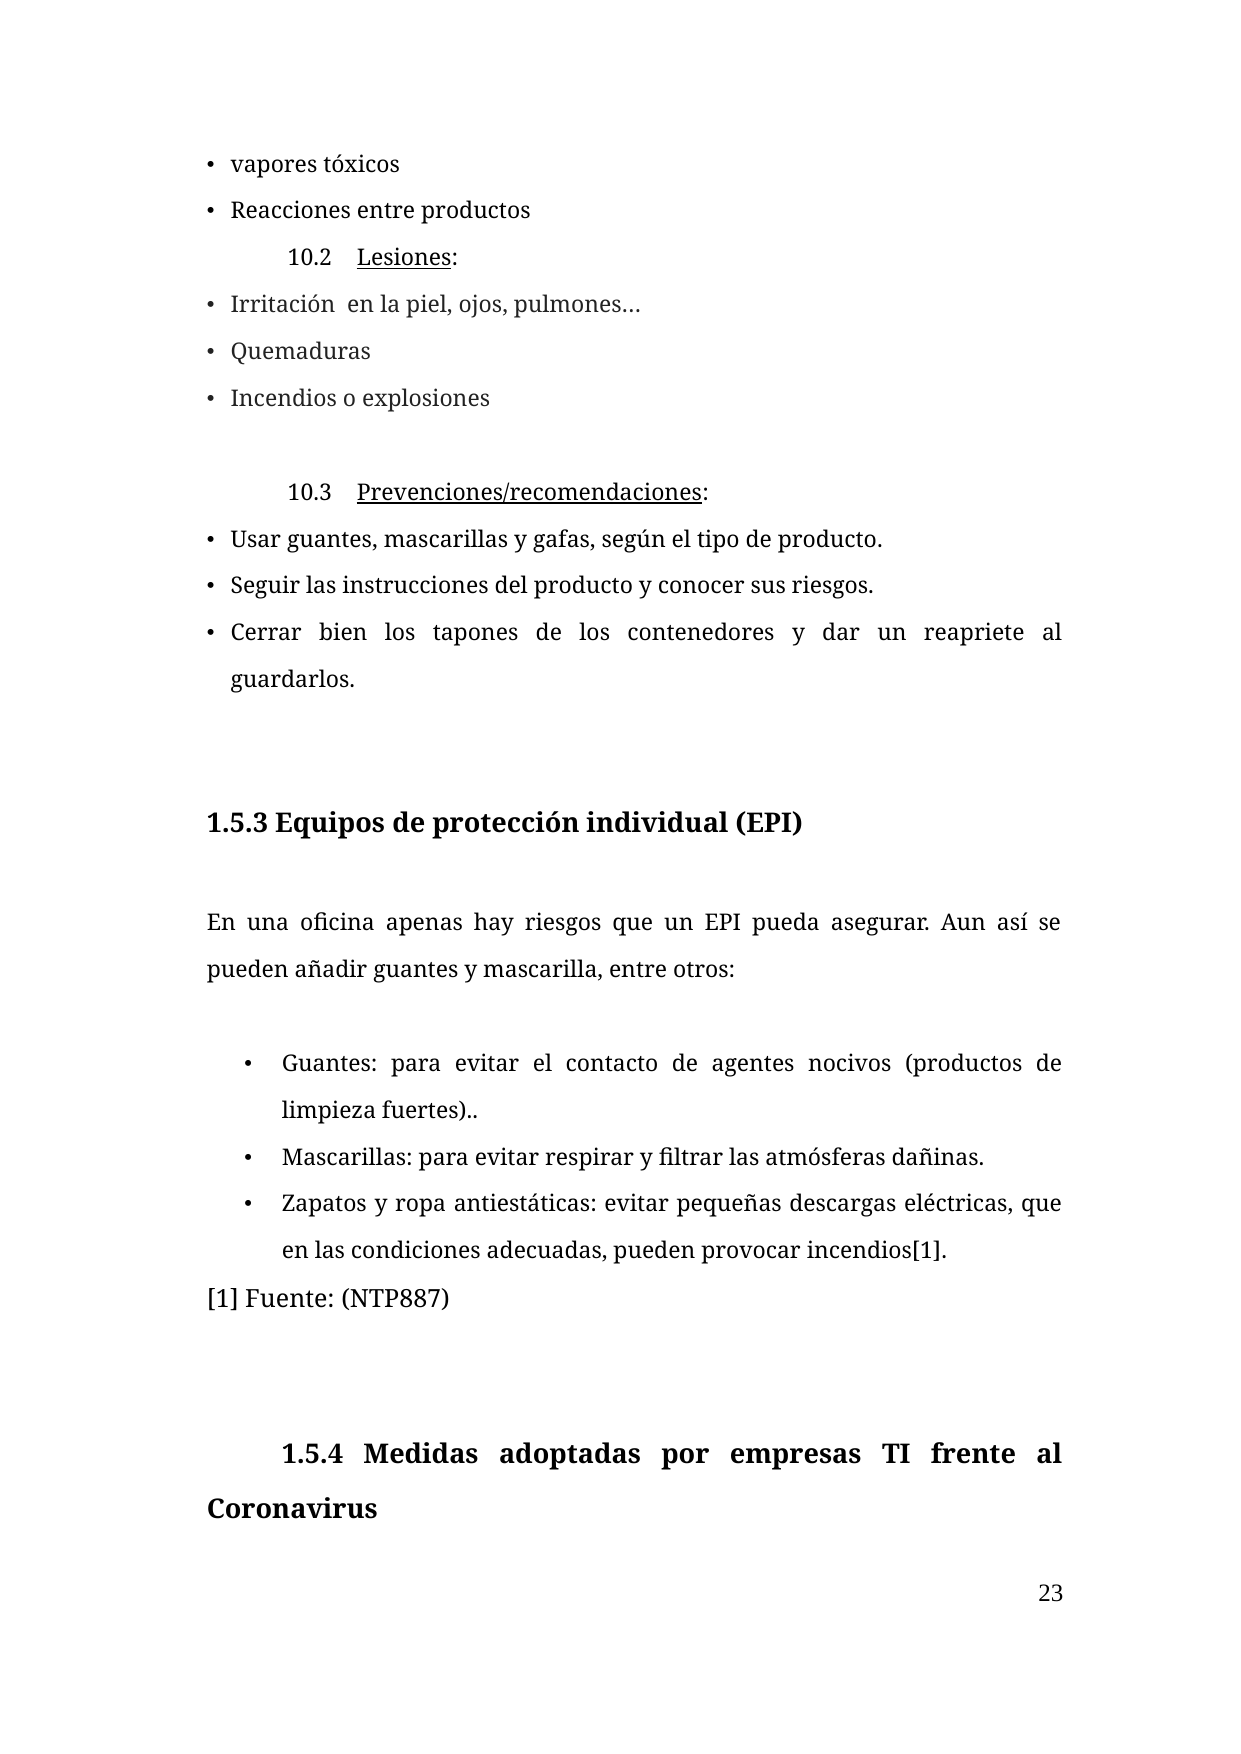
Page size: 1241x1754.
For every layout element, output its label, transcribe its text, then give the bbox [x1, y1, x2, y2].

list Guantes: para evitar el contacto de agentes nocivos (productos de limpieza fuertes).. [244, 1047, 1063, 1125]
list Quemaduras [207, 335, 1063, 366]
list Prevenciones/recomendaciones: [282, 476, 1063, 507]
list Usar guantes, mascarillas y gafas, según el tipo de producto. [207, 523, 1063, 554]
list Lesiones: [282, 241, 1063, 273]
list Irritación en la piel, ojos, pulmones… [207, 288, 1063, 319]
text [1] Fuente: (NTP887) [207, 1281, 1063, 1315]
list Reacciones entre productos [207, 194, 1063, 226]
text En una oficina apenas hay riesgos que un EPI pueda asegurar. Aun así se pueden añadir guantes y mascarilla, entre otros: [207, 906, 1063, 984]
text 1.5.3 Equipos de protección individual (EPI) [207, 804, 1063, 841]
list Cerrar bien los tapones de los contenedores y dar un reapriete al guardarlos. [207, 616, 1063, 694]
list Seguir las instrucciones del producto y conocer sus riesgos. [207, 569, 1063, 601]
text 1.5.4 Medidas adoptadas por empresas TI frente al Coronavirus [207, 1434, 1063, 1526]
list Mascarillas: para evitar respirar y filtrar las atmósferas dañinas. [244, 1140, 1063, 1172]
list Zapatos y ropa antiestáticas: evitar pequeñas descargas eléctricas, que en las condiciones adecuadas, pueden provocar incendios[1]. [244, 1187, 1063, 1265]
list Incendios o explosiones [207, 382, 1063, 413]
list vapores tóxicos [207, 148, 1063, 179]
